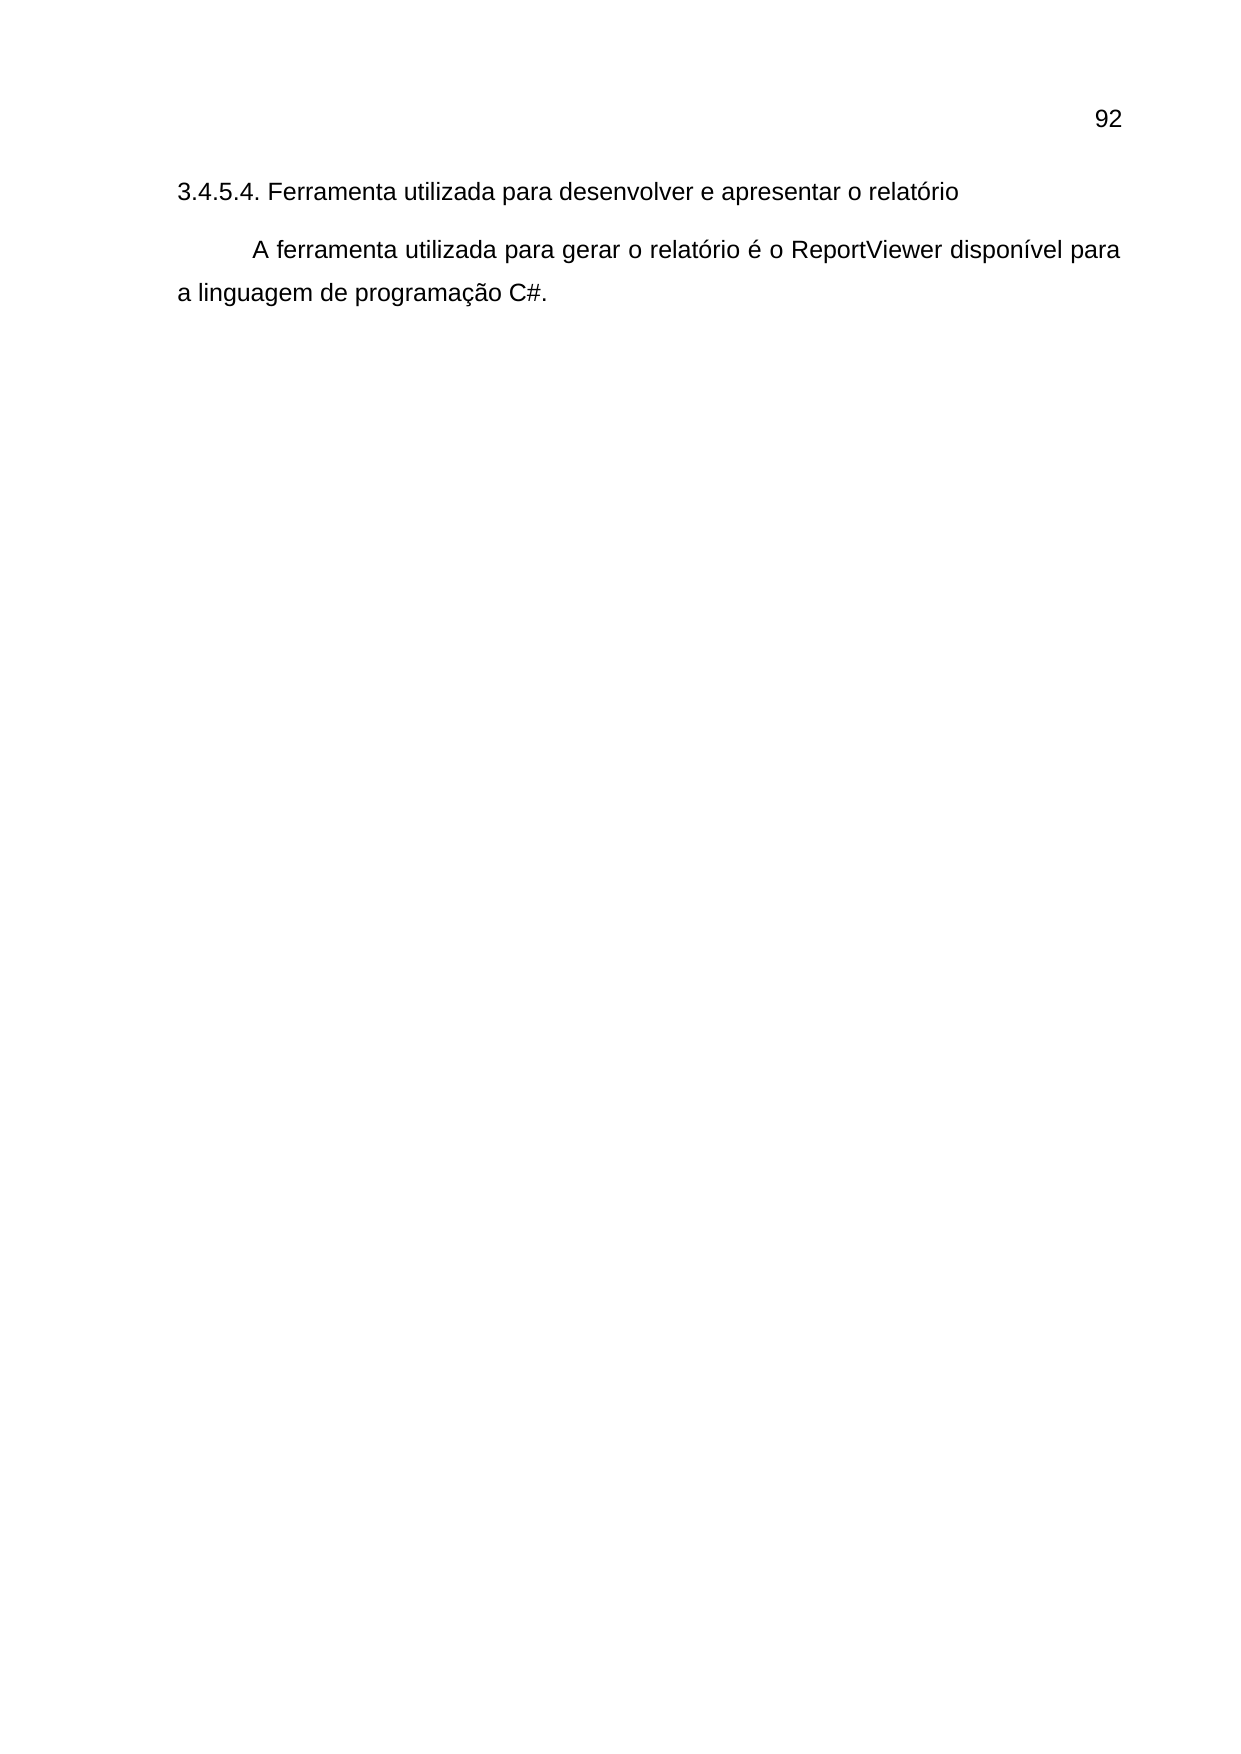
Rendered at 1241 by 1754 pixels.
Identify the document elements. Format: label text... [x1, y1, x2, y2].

text A ferramenta utilizada para gerar o relatório é o ReportViewer disponível para a linguagem de programação C#. [177, 234, 1122, 306]
subtitle 3.4.5.4. Ferramenta utilizada para desenvolver e apresentar o relatório [177, 177, 1122, 206]
